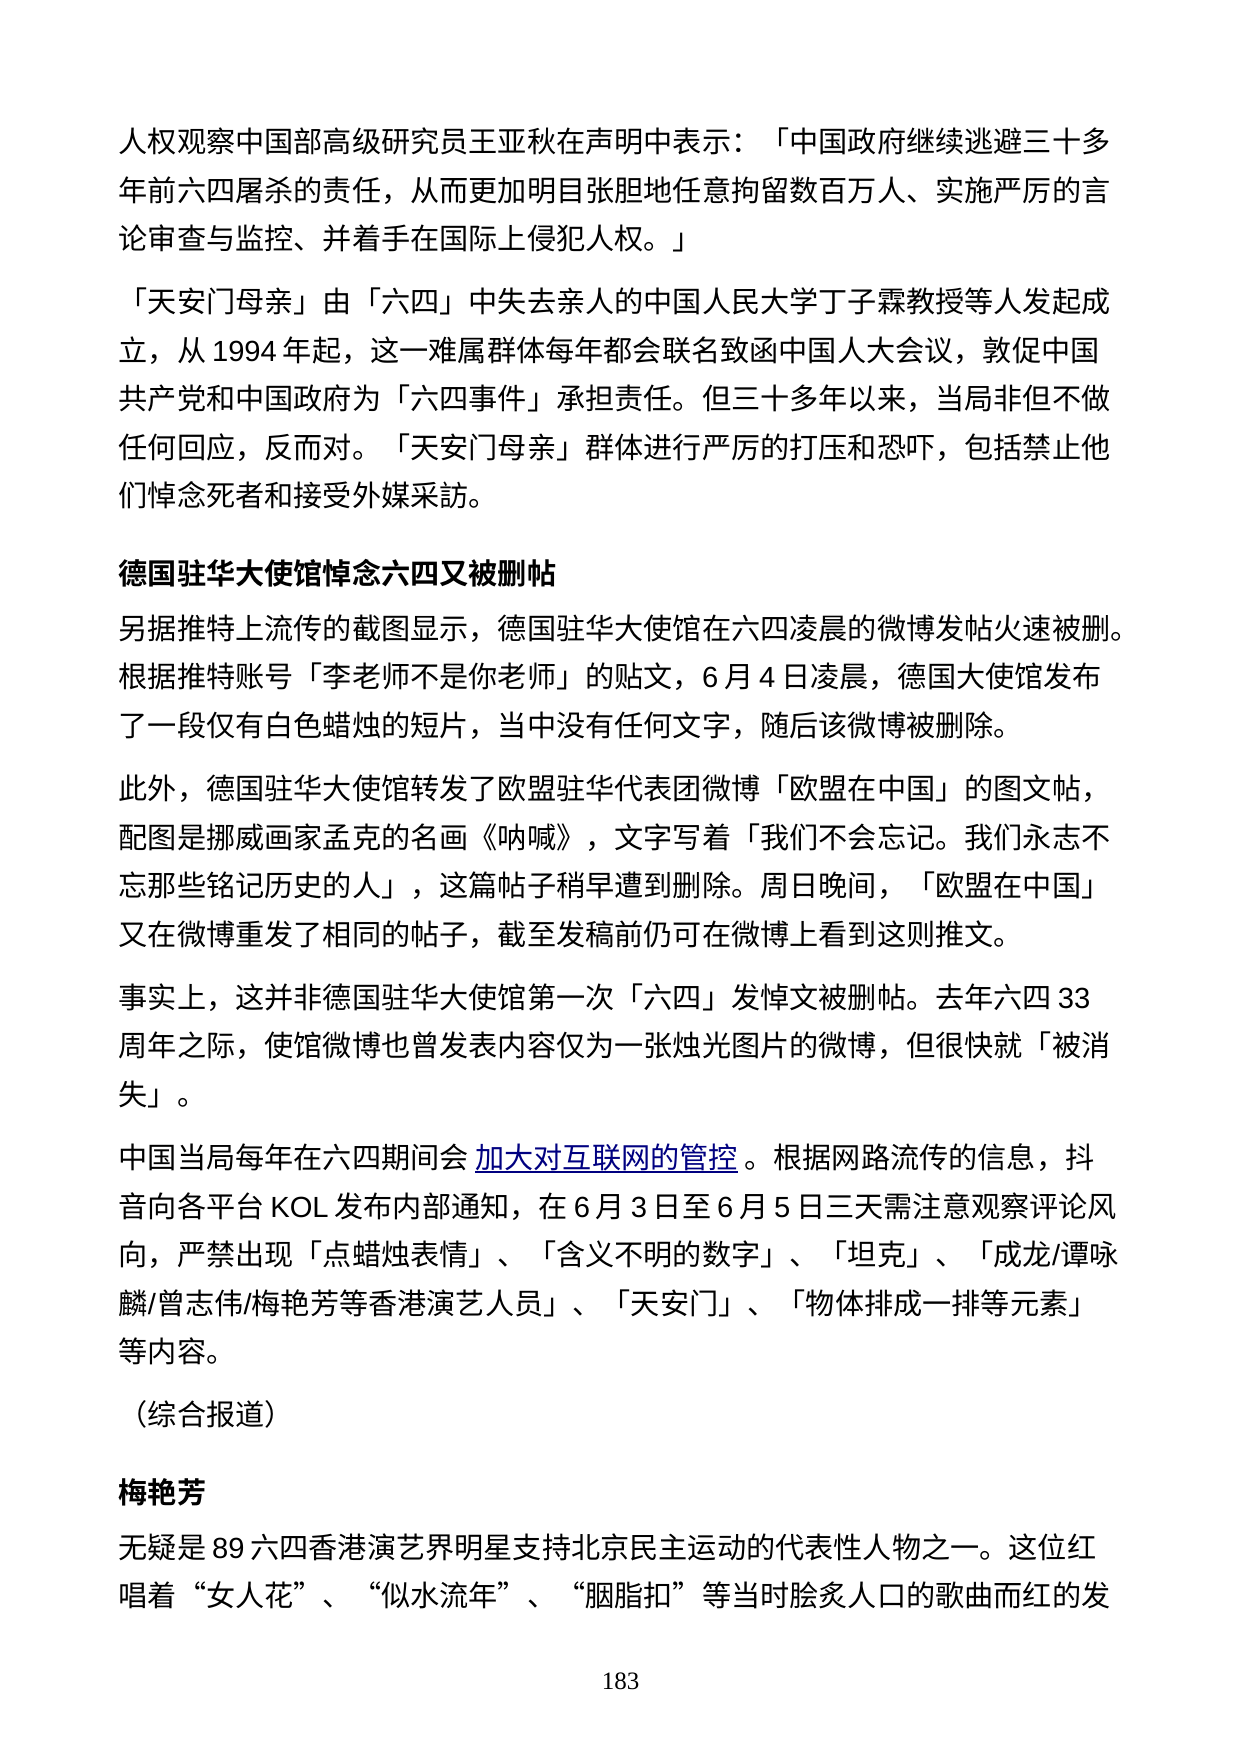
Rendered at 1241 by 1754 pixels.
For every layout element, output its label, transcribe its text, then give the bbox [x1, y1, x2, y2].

subtitle 德国驻华大使馆悼念六四又被删帖 [118, 551, 1122, 593]
text 人权观察中国部高级研究员王亚秋在声明中表示：「中国政府继续逃避三十多年前六四屠杀的责任，从而更加明目张胆地任意拘留数百万人、实施严厉的言论审查与监控、并着手在国际上侵犯人权。」 [118, 118, 1122, 258]
text 另据推特上流传的截图显示，德国驻华大使馆在六四凌晨的微博发帖火速被删。根据推特账号「李老师不是你老师」的贴文，6月4日凌晨，德国大使馆发布了一段仅有白色蜡烛的短片，当中没有任何文字，随后该微博被删除。 [118, 605, 1122, 745]
text 中国当局每年在六四期间会 加大对互联网的管控 。根据网路流传的信息，抖音向各平台KOL发布内部通知，在6月3日至6月5日三天需注意观察评论风向，严禁出现「点蜡烛表情」、「含义不明的数字」、「坦克」、「成龙/谭咏麟/曾志伟/梅艳芳等香港演艺人员」、「天安门」、「物体排成一排等元素」等内容。 [118, 1134, 1122, 1371]
text 此外，德国驻华大使馆转发了欧盟驻华代表团微博「欧盟在中国」的图文帖，配图是挪威画家孟克的名画《呐喊》，文字写着「我们不会忘记。我们永志不忘那些铭记历史的人」，这篇帖子稍早遭到删除。周日晚间，「欧盟在中国」又在微博重发了相同的帖子，截至发稿前仍可在微博上看到这则推文。 [118, 766, 1122, 953]
text 「天安门母亲」由「六四」中失去亲人的中国人民大学丁子霖教授等人发起成立，从1994年起，这一难属群体每年都会联名致函中国人大会议，敦促中国共产党和中国政府为「六四事件」承担责任。但三十多年以来，当局非但不做任何回应，反而对。「天安门母亲」群体进行严厉的打压和恐吓，包括禁止他们悼念死者和接受外媒采訪。 [118, 279, 1122, 515]
subtitle 梅艳芳 [118, 1469, 1122, 1512]
text 事实上，这并非德国驻华大使馆第一次「六四」发悼文被删帖。去年六四33周年之际，使馆微博也曾发表内容仅为一张烛光图片的微博，但很快就「被消失」。 [118, 974, 1122, 1114]
text 无疑是89六四香港演艺界明星支持北京民主运动的代表性人物之一。这位红唱着“女人花”、“似水流年”、“胭脂扣”等当时脍炙人口的歌曲而红的发 [118, 1524, 1122, 1615]
text （综合报道） [118, 1392, 1122, 1434]
